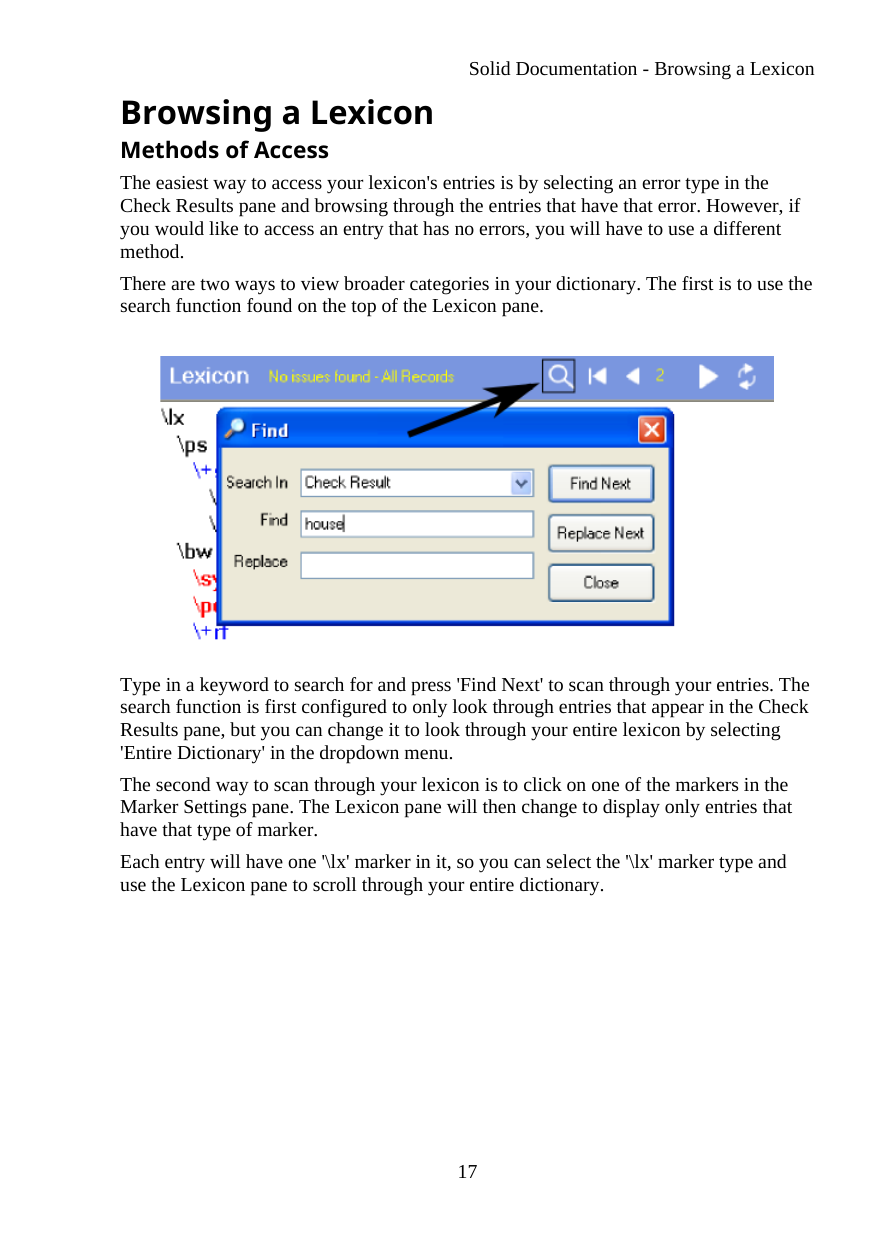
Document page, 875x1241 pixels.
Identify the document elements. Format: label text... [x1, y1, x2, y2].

text Type in a keyword to search for and press 'Find Next' to scan through your entries. The search function is first configured to only look through entries that appear in the Check Results pane, but you can change it to look through your entire lexicon by selecting 'Entire Dictionary' in the dropdown menu. [120, 326, 814, 764]
subtitle Methods of Access [120, 134, 814, 165]
subtitle Browsing a Lexicon [120, 90, 814, 134]
text Each entry will have one '\lx' marker in it, so you can select the '\lx' marker type and use the Lexicon pane to scroll through your entire dictionary. [120, 850, 814, 896]
text The second way to scan through your lexicon is to click on one of the markers in the Marker Settings pane. The Lexicon pane will then change to display only entries that have that type of marker. [120, 773, 814, 841]
text There are two ways to view broader categories in your dictionary. The first is to use the search function found on the top of the Lexicon pane. [120, 271, 814, 317]
picture [160, 356, 774, 643]
text The easiest way to access your lexicon's entries is by selecting an error type in the Check Results pane and browsing through the entries that have that error. However, if you would like to access an entry that has no errors, you will have to use a different method. [120, 171, 814, 262]
